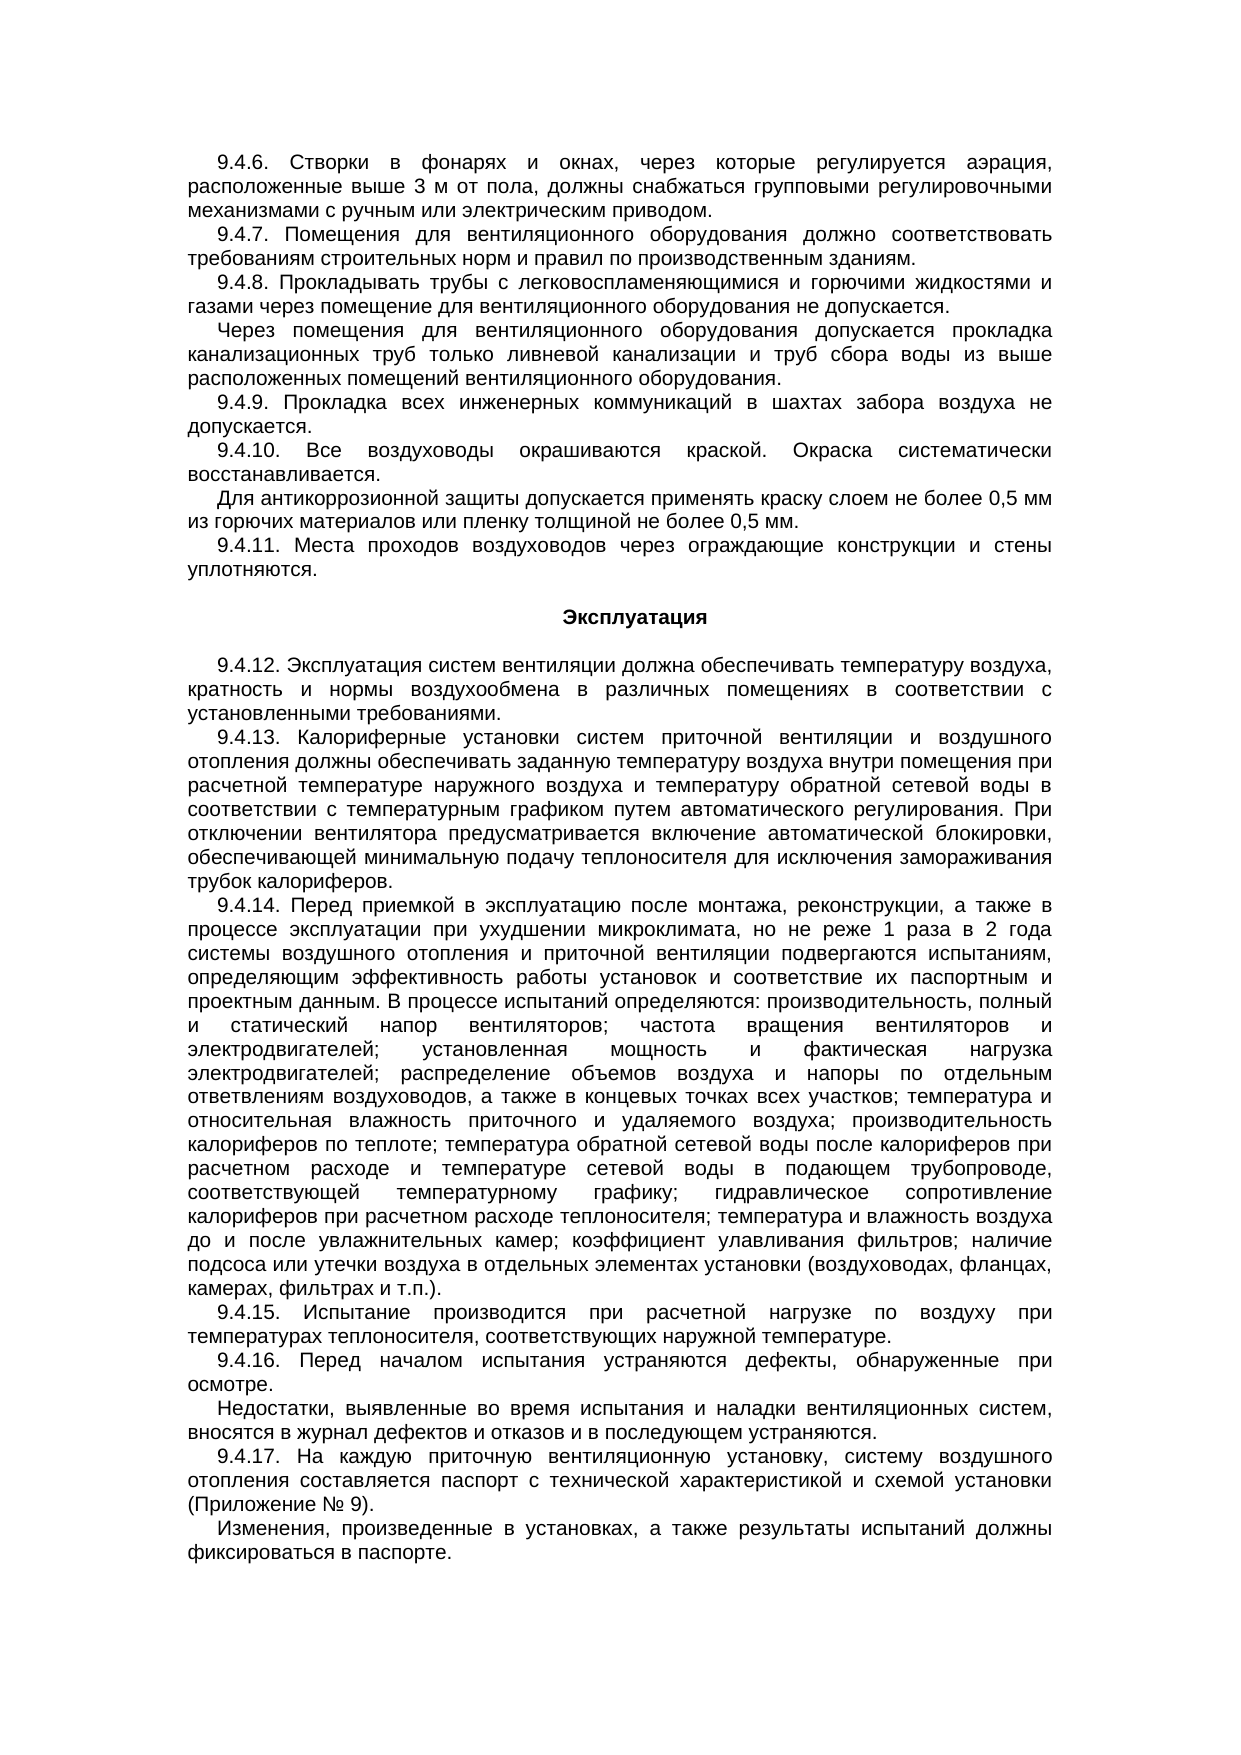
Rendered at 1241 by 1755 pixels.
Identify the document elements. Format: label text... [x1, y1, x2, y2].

text Изменения, произведенные в установках, а также результаты испытаний должны фиксироваться в паспорте. [187, 1516, 1053, 1563]
text Для антикоррозионной защиты допускается применять краску слоем не более 0,5 мм из горючих материалов или пленку толщиной не более 0,5 мм. [187, 485, 1053, 533]
text 9.4.17. На каждую приточную вентиляционную установку, систему воздушного отопления составляется паспорт с технической характеристикой и схемой установки (Приложение № 9). [187, 1444, 1053, 1516]
text 9.4.15. Испытание производится при расчетной нагрузке по воздуху при температурах теплоносителя, соответствующих наружной температуре. [187, 1300, 1053, 1348]
text 9.4.8. Прокладывать трубы с легковоспламеняющимися и горючими жидкостями и газами через помещение для вентиляционного оборудования не допускается. [187, 270, 1053, 318]
text 9.4.10. Все воздуховоды окрашиваются краской. Окраска систематически восстанавливается. [187, 437, 1053, 485]
text Эксплуатация [187, 605, 1053, 629]
text 9.4.13. Калориферные установки систем приточной вентиляции и воздушного отопления должны обеспечивать заданную температуру воздуха внутри помещения при расчетной температуре наружного воздуха и температуру обратной сетевой воды в соответствии с температурным графиком путем автоматического регулирования. При отключении вентилятора предусматривается включение автоматической блокировки, обеспечивающей минимальную подачу теплоносителя для исключения замораживания трубок калориферов. [187, 725, 1053, 893]
text 9.4.12. Эксплуатация систем вентиляции должна обеспечивать температуру воздуха, кратность и нормы воздухообмена в различных помещениях в соответствии с установленными требованиями. [187, 653, 1053, 725]
text 9.4.7. Помещения для вентиляционного оборудования должно соответствовать требованиям строительных норм и правил по производственным зданиям. [187, 222, 1053, 270]
text 9.4.16. Перед началом испытания устраняются дефекты, обнаруженные при осмотре. [187, 1348, 1053, 1396]
text 9.4.9. Прокладка всех инженерных коммуникаций в шахтах забора воздуха не допускается. [187, 389, 1053, 437]
text Через помещения для вентиляционного оборудования допускается прокладка канализационных труб только ливневой канализации и труб сбора воды из выше расположенных помещений вентиляционного оборудования. [187, 318, 1053, 389]
text 9.4.14. Перед приемкой в эксплуатацию после монтажа, реконструкции, а также в процессе эксплуатации при ухудшении микроклимата, но не реже 1 раза в 2 года системы воздушного отопления и приточной вентиляции подвергаются испытаниям, определяющим эффективность работы установок и соответствие их паспортным и проектным данным. В процессе испытаний определяются: производительность, полный и статический напор вентиляторов; частота вращения вентиляторов и электродвигателей; установленная мощность и фактическая нагрузка электродвигателей; распределение объемов воздуха и напоры по отдельным ответвлениям воздуховодов, а также в концевых точках всех участков; температура и относительная влажность приточного и удаляемого воздуха; производительность калориферов по теплоте; температура обратной сетевой воды после калориферов при расчетном расходе и температуре сетевой воды в подающем трубопроводе, соответствующей температурному графику; гидравлическое сопротивление калориферов при расчетном расходе теплоносителя; температура и влажность воздуха до и после увлажнительных камер; коэффициент улавливания фильтров; наличие подсоса или утечки воздуха в отдельных элементах установки (воздуховодах, фланцах, камерах, фильтрах и т.п.). [187, 893, 1053, 1300]
text Недостатки, выявленные во время испытания и наладки вентиляционных систем, вносятся в журнал дефектов и отказов и в последующем устраняются. [187, 1396, 1053, 1444]
text 9.4.6. Створки в фонарях и окнах, через которые регулируется аэрация, расположенные выше 3 м от пола, должны снабжаться групповыми регулировочными механизмами с ручным или электрическим приводом. [187, 150, 1053, 222]
text 9.4.11. Места проходов воздуховодов через ограждающие конструкции и стены уплотняются. [187, 533, 1053, 581]
